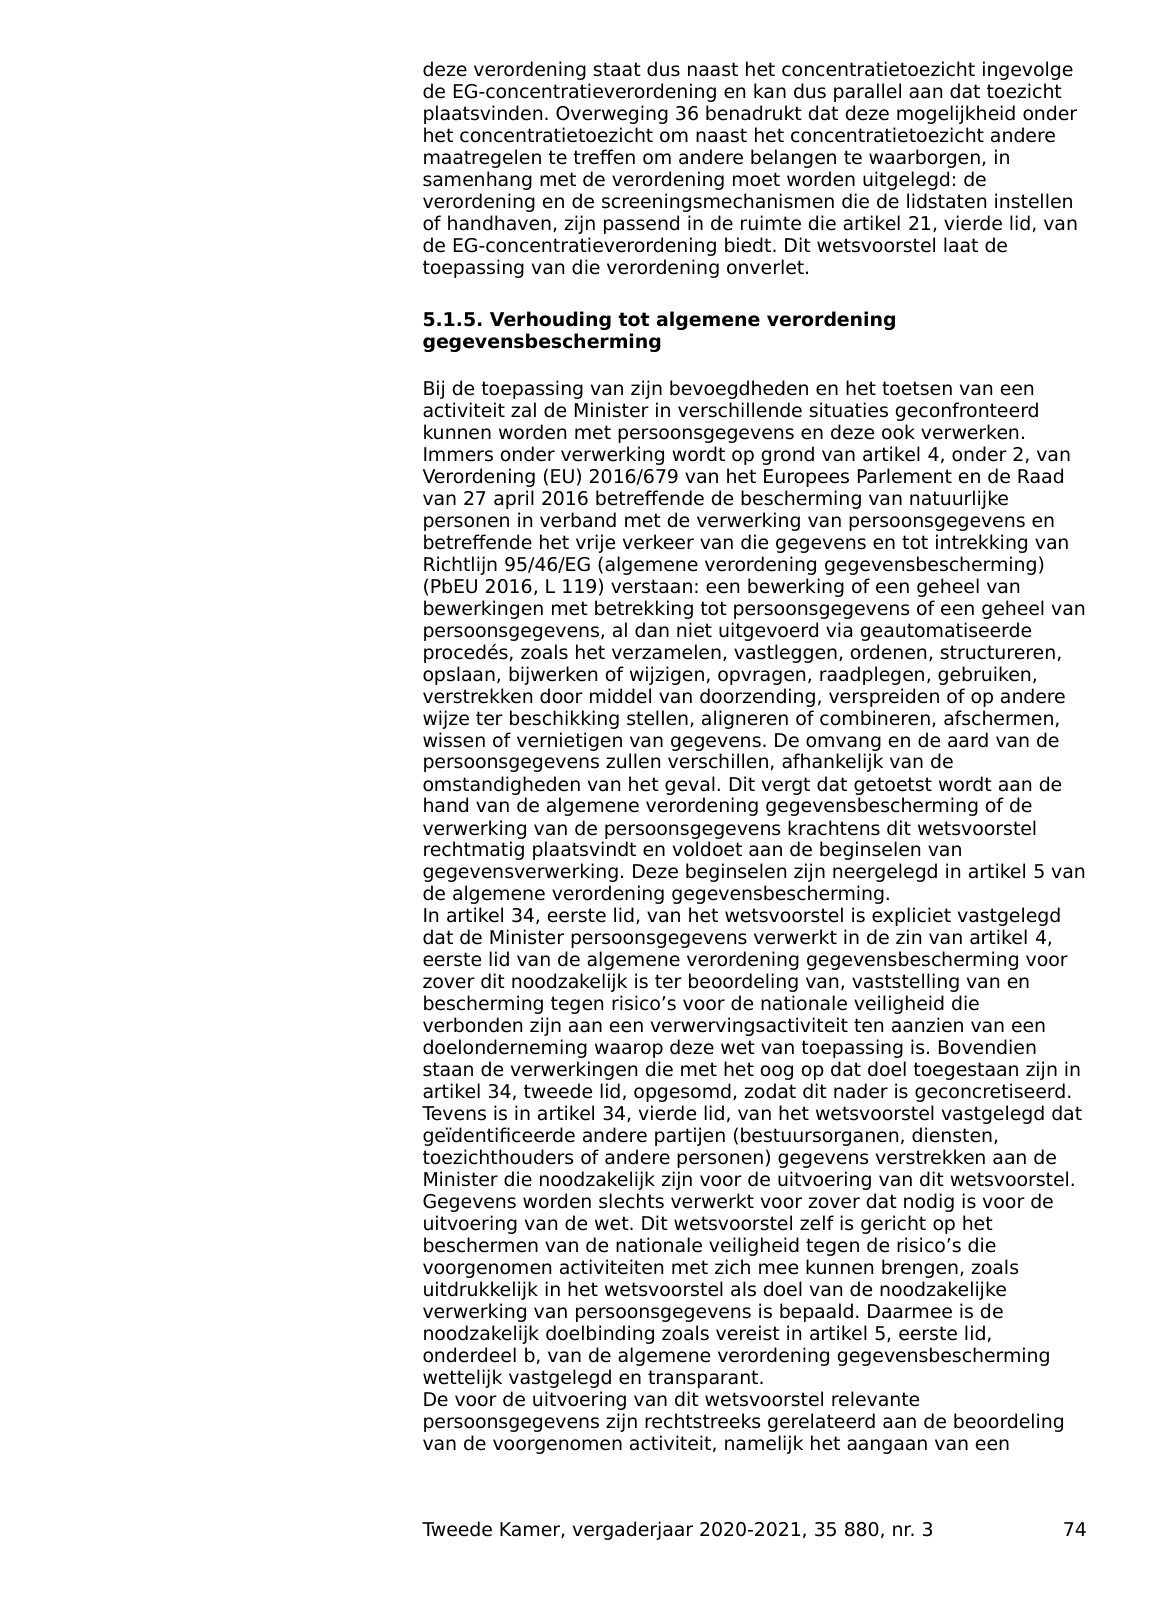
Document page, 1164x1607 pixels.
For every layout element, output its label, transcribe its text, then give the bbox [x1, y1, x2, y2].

text Bij de toepassing van zijn bevoegdheden en het toetsen van een activiteit zal de Minister in verschillende situaties geconfronteerd kunnen worden met persoonsgegevens en deze ook verwerken. Immers onder verwerking wordt op grond van artikel 4, onder 2, van Verordening (EU) 2016/679 van het Europees Parlement en de Raad van 27 april 2016 betreffende de bescherming van natuurlijke personen in verband met de verwerking van persoonsgegevens en betreffende het vrije verkeer van die gegevens en tot intrekking van Richtlijn 95/46/EG (algemene verordening gegevensbescherming) (PbEU 2016, L 119) verstaan: een bewerking of een geheel van bewerkingen met betrekking tot persoonsgegevens of een geheel van persoonsgegevens, al dan niet uitgevoerd via geautomatiseerde procedés, zoals het verzamelen, vastleggen, ordenen, structureren, opslaan, bijwerken of wijzigen, opvragen, raadplegen, gebruiken, verstrekken door middel van doorzending, verspreiden of op andere wijze ter beschikking stellen, aligneren of combineren, afschermen, wissen of vernietigen van gegevens. De omvang en de aard van de persoonsgegevens zullen verschillen, afhankelijk van de omstandigheden van het geval. Dit vergt dat getoetst wordt aan de hand van de algemene verordening gegevensbescherming of de verwerking van de persoonsgegevens krachtens dit wetsvoorstel rechtmatig plaatsvindt en voldoet aan de beginselen van gegevensverwerking. Deze beginselen zijn neergelegd in artikel 5 van de algemene verordening gegevensbescherming. [422, 378, 1087, 905]
text deze verordening staat dus naast het concentratietoezicht ingevolge de EG-concentratieverordening en kan dus parallel aan dat toezicht plaatsvinden. Overweging 36 benadrukt dat deze mogelijkheid onder het concentratietoezicht om naast het concentratietoezicht andere maatregelen te treffen om andere belangen te waarborgen, in samenhang met de verordening moet worden uitgelegd: de verordening en de screeningsmechanismen die de lidstaten instellen of handhaven, zijn passend in de ruimte die artikel 21, vierde lid, van de EG-concentratieverordening biedt. Dit wetsvoorstel laat de toepassing van die verordening onverlet. [422, 59, 1087, 279]
subtitle 5.1.5. Verhouding tot algemene verordening gegevensbescherming [422, 309, 1087, 353]
text De voor de uitvoering van dit wetsvoorstel relevante persoonsgegevens zijn rechtstreeks gerelateerd aan de beoordeling van de voorgenomen activiteit, namelijk het aangaan van een [422, 1389, 1087, 1455]
text In artikel 34, eerste lid, van het wetsvoorstel is expliciet vastgelegd dat de Minister persoonsgegevens verwerkt in de zin van artikel 4, eerste lid van de algemene verordening gegevensbescherming voor zover dit noodzakelijk is ter beoordeling van, vaststelling van en bescherming tegen risico’s voor de nationale veiligheid die verbonden zijn aan een verwervingsactiviteit ten aanzien van een doelonderneming waarop deze wet van toepassing is. Bovendien staan de verwerkingen die met het oog op dat doel toegestaan zijn in artikel 34, tweede lid, opgesomd, zodat dit nader is geconcretiseerd. Tevens is in artikel 34, vierde lid, van het wetsvoorstel vastgelegd dat geïdentificeerde andere partijen (bestuursorganen, diensten, toezichthouders of andere personen) gegevens verstrekken aan de Minister die noodzakelijk zijn voor de uitvoering van dit wetsvoorstel. Gegevens worden slechts verwerkt voor zover dat nodig is voor de uitvoering van de wet. Dit wetsvoorstel zelf is gericht op het beschermen van de nationale veiligheid tegen de risico’s die voorgenomen activiteiten met zich mee kunnen brengen, zoals uitdrukkelijk in het wetsvoorstel als doel van de noodzakelijke verwerking van persoonsgegevens is bepaald. Daarmee is de noodzakelijk doelbinding zoals vereist in artikel 5, eerste lid, onderdeel b, van de algemene verordening gegevensbescherming wettelijk vastgelegd en transparant. [422, 905, 1087, 1389]
